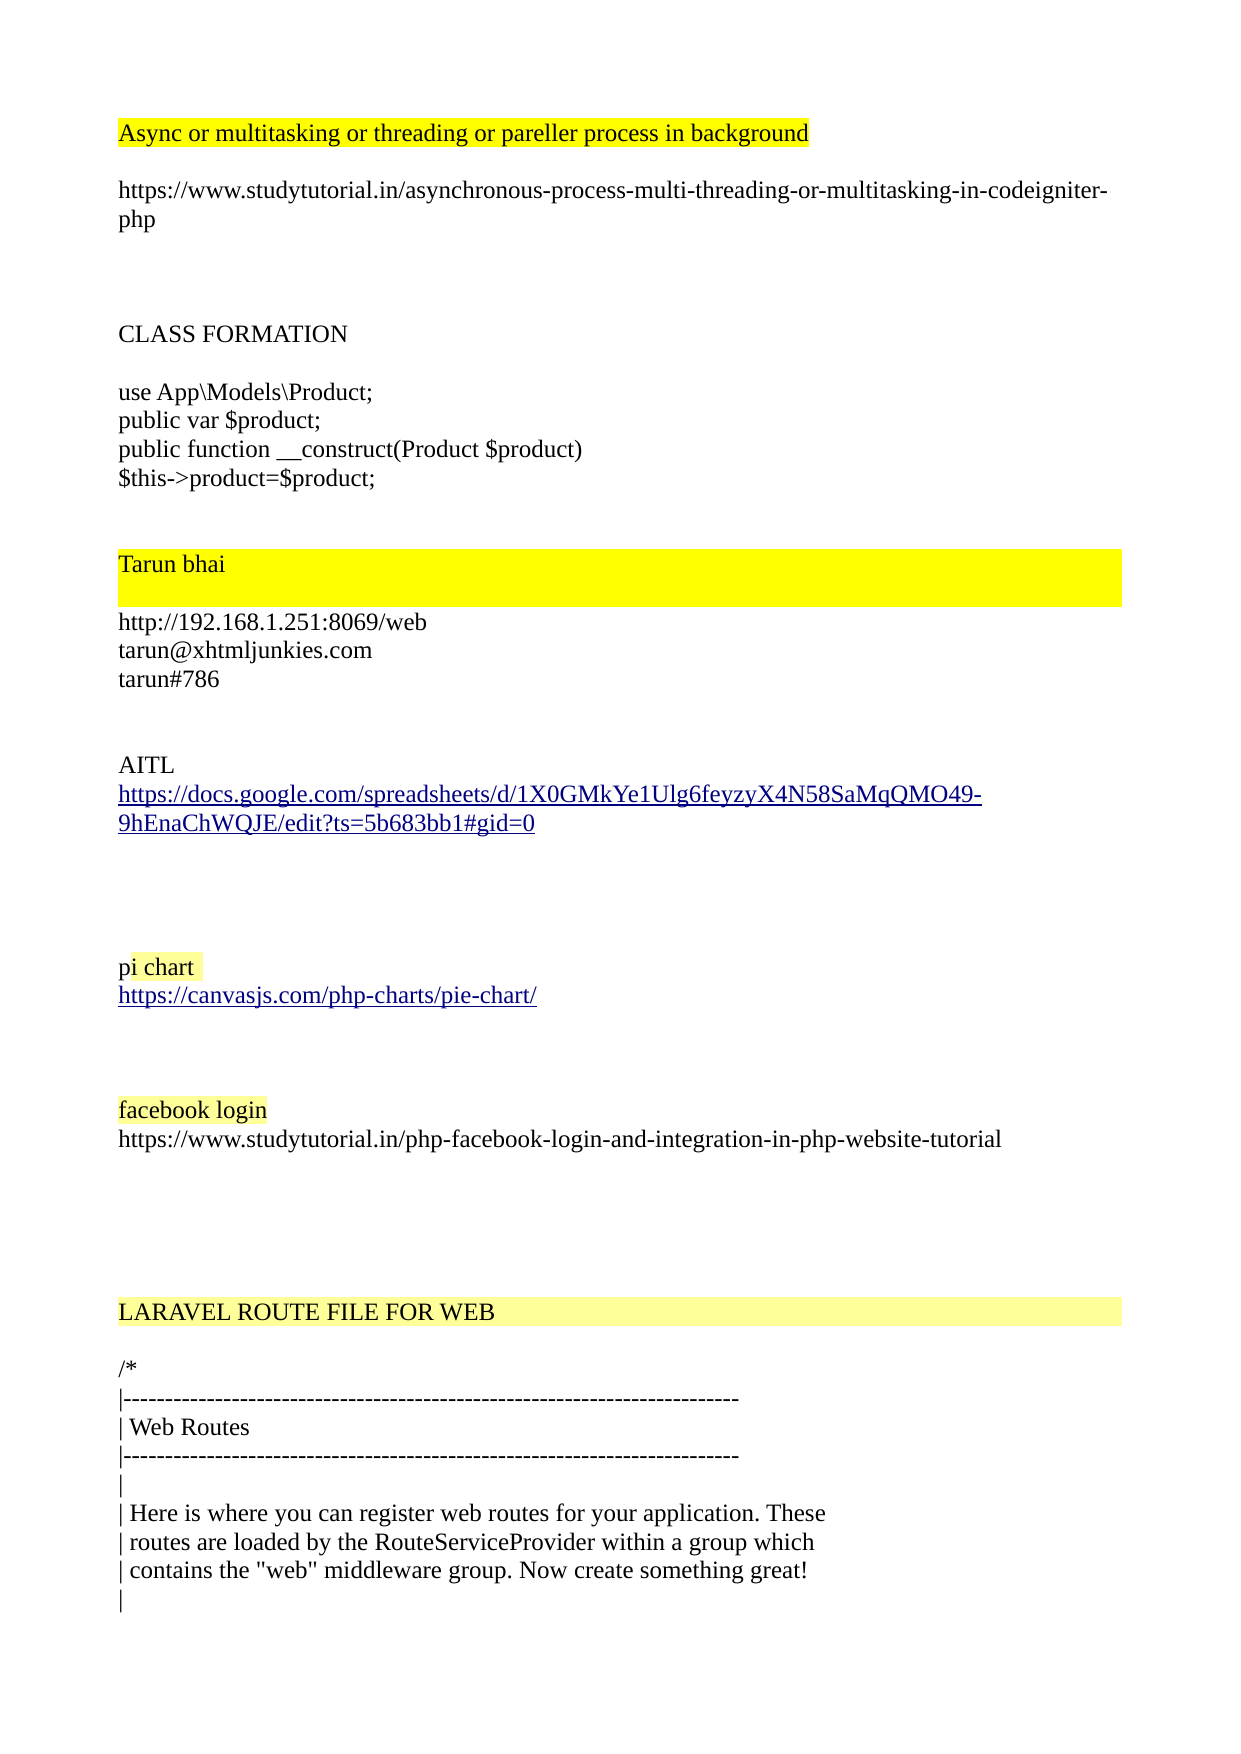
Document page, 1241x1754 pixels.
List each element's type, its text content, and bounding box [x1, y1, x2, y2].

text use App\Models\Product; [118, 377, 1122, 406]
text https://docs.google.com/spreadsheets/d/1X0GMkYe1Ulg6feyzyX4N58SaMqQMO49-9hEnaChWQJE/edit?ts=5b683bb1#gid=0 [118, 779, 1122, 837]
text | [118, 1469, 1122, 1498]
text | [118, 1584, 1122, 1613]
text public var $product; [118, 406, 1122, 434]
text AITL [118, 751, 1122, 779]
text CLASS FORMATION [118, 319, 1122, 348]
text pi chart [118, 952, 1122, 981]
text https://canvasjs.com/php-charts/pie-chart/ [118, 981, 1122, 1009]
text tarun#786 [118, 664, 1122, 693]
text |-------------------------------------------------------------------------- [118, 1383, 1122, 1412]
text https://www.studytutorial.in/php-facebook-login-and-integration-in-php-website-tutorial [118, 1124, 1122, 1153]
text http://192.168.1.251:8069/web [118, 607, 1122, 636]
text public function __construct(Product $product) [118, 434, 1122, 463]
text /* [118, 1354, 1122, 1383]
text Tarun bhai [118, 549, 1122, 578]
text Async or multitasking or threading or pareller process in background [118, 118, 1122, 147]
text | routes are loaded by the RouteServiceProvider within a group which [118, 1527, 1122, 1556]
text $this->product=$product; [118, 463, 1122, 492]
text | contains the "web" middleware group. Now create something great! [118, 1556, 1122, 1584]
text | Here is where you can register web routes for your application. These [118, 1498, 1122, 1527]
text tarun@xhtmljunkies.com [118, 636, 1122, 664]
text LARAVEL ROUTE FILE FOR WEB [118, 1297, 1122, 1326]
text https://www.studytutorial.in/asynchronous-process-multi-threading-or-multitasking-in-codeigniter-php [118, 176, 1122, 233]
text | Web Routes [118, 1412, 1122, 1441]
text facebook login [118, 1096, 1122, 1124]
text |-------------------------------------------------------------------------- [118, 1441, 1122, 1469]
